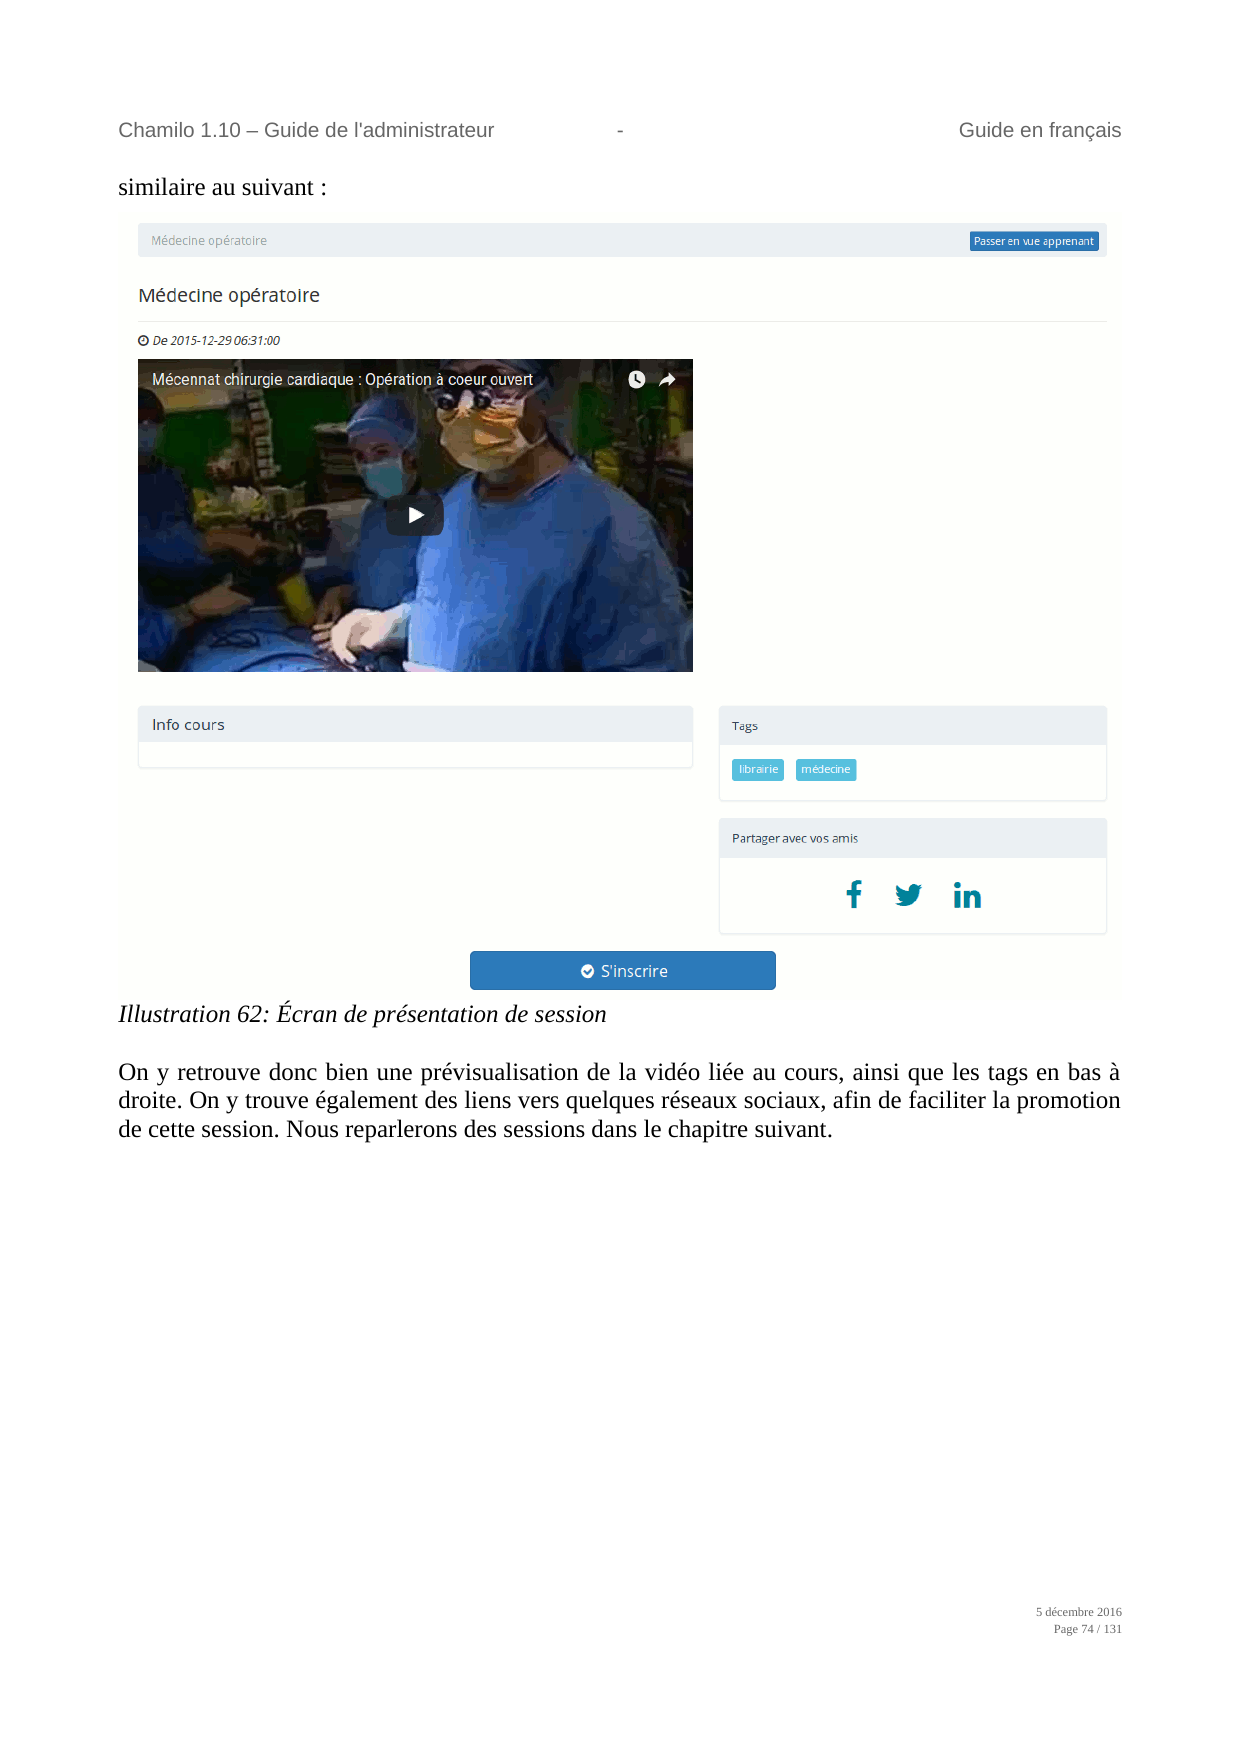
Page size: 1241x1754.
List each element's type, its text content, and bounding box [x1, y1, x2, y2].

text Illustration 62: Écran de présentation de session [118, 1000, 1122, 1028]
text On y retrouve donc bien une prévisualisation de la vidéo liée au cours, ainsi que les tags en bas à droite. On y trouve également des liens vers quelques réseaux sociaux, afin de faciliter la promotion de cette session. Nous reparlerons des sessions dans le chapitre suivant. [118, 1057, 1122, 1143]
picture [118, 212, 1122, 1000]
text similaire au suivant : [118, 172, 1122, 200]
